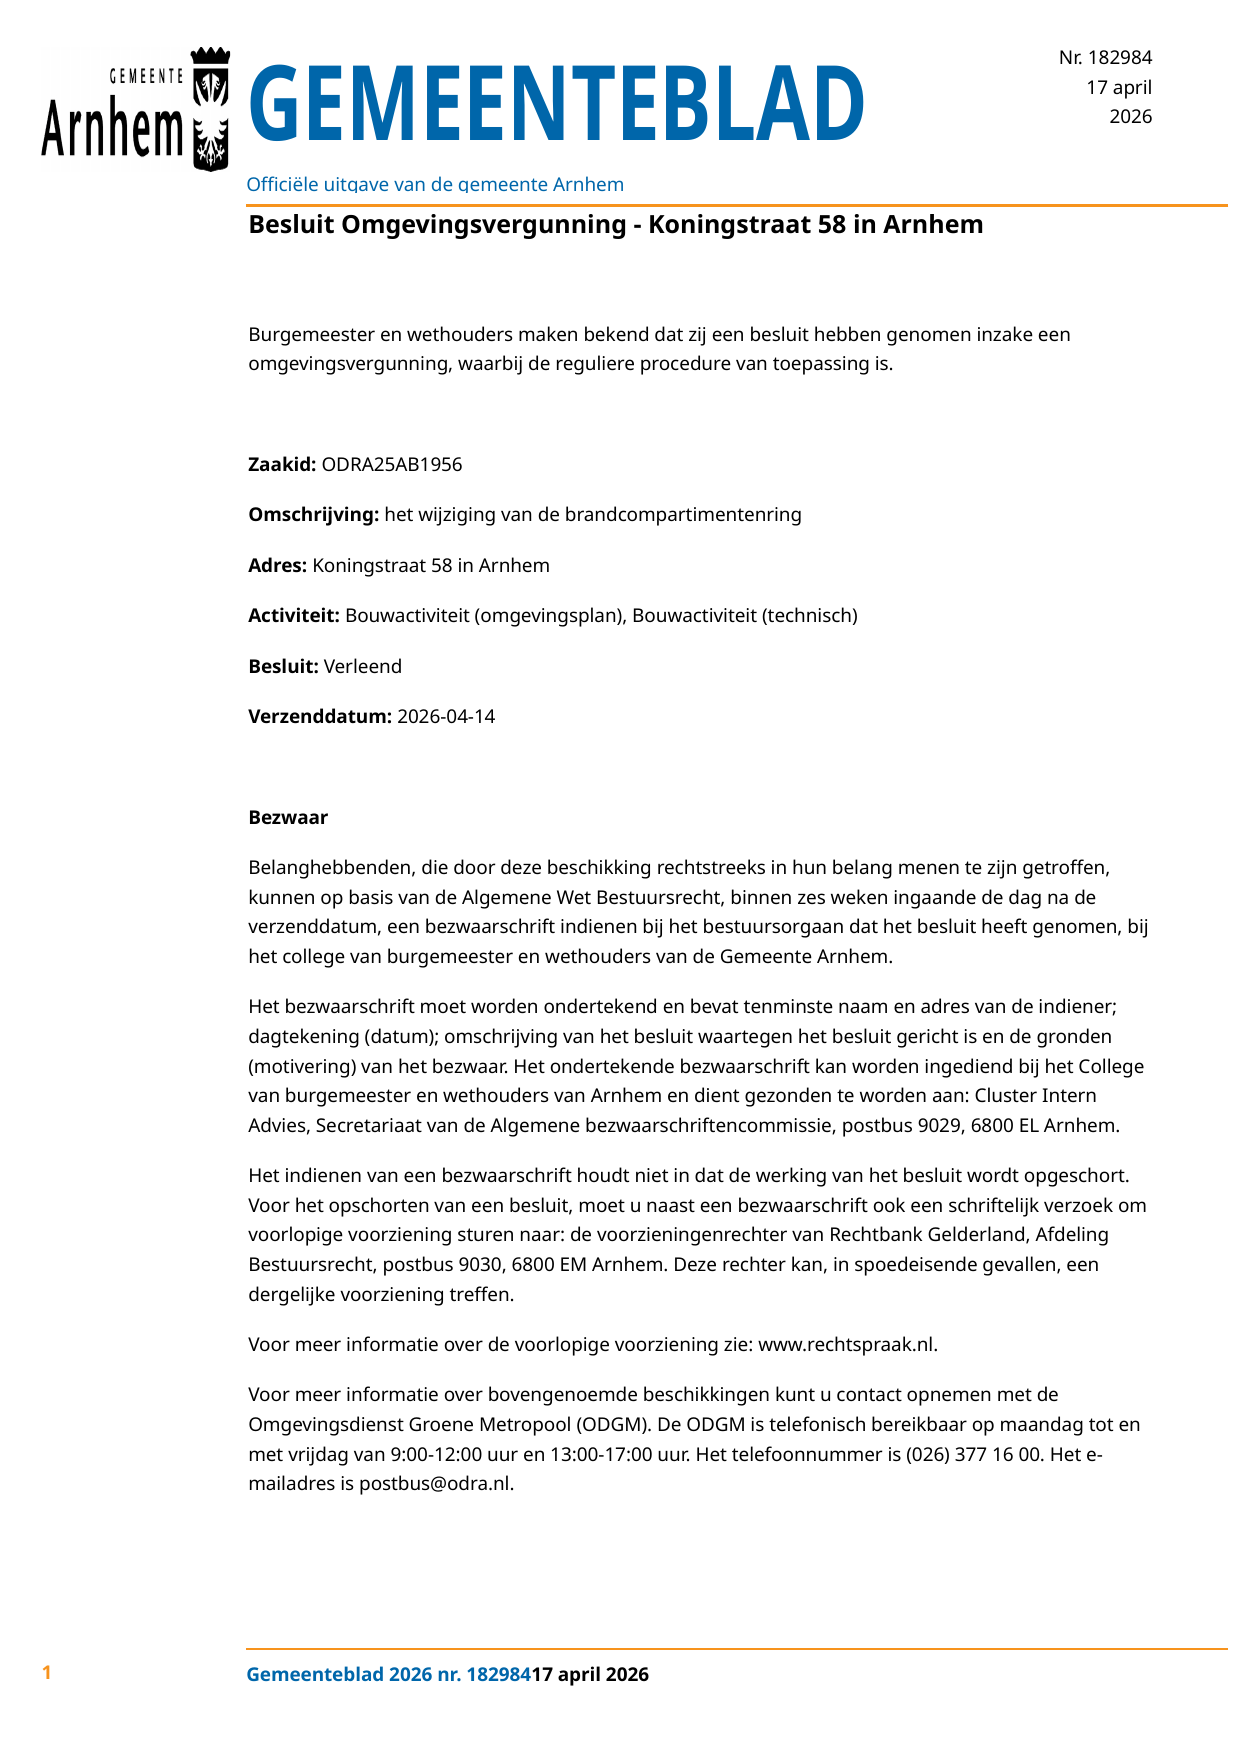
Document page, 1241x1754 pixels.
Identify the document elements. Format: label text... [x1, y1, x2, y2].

text Het indienen van een bezwaarschrift houdt niet in dat de werking van het besluit wordt opgeschort. Voor het opschorten van een besluit, moet u naast een bezwaarschrift ook een schriftelijk verzoek om voorlopige voorziening sturen naar: de voorzieningenrechter van Rechtbank Gelderland, Afdeling Bestuursrecht, postbus 9030, 6800 EM Arnhem. Deze rechter kan, in spoedeisende gevallen, een dergelijke voorziening treffen. [248, 1162, 1152, 1306]
text Burgemeester en wethouders maken bekend dat zij een besluit hebben genomen inzake een omgevingsvergunning, waarbij de reguliere procedure van toepassing is. [248, 321, 1152, 376]
text Voor meer informatie over de voorlopige voorziening zie: www.rechtspraak.nl. [248, 1331, 1152, 1357]
text Besluit Omgevingsvergunning - Koningstraat 58 in Arnhem [248, 207, 1152, 241]
text Verzenddatum: 2026-04-14 [248, 703, 1152, 729]
text Zaakid: ODRA25AB1956 [248, 451, 1152, 477]
text Het bezwaarschrift moet worden ondertekend en bevat tenminste naam en adres van de indiener; dagtekening (datum); omschrijving van het besluit waartegen het besluit gericht is en de gronden (motivering) van het bezwaar. Het ondertekende bezwaarschrift kan worden ingediend bij het College van burgemeester en wethouders van Arnhem en dient gezonden te worden aan: Cluster Intern Advies, Secretariaat van de Algemene bezwaarschriftencommissie, postbus 9029, 6800 EL Arnhem. [248, 994, 1152, 1138]
text Voor meer informatie over bovengenoemde beschikkingen kunt u contact opnemen met de Omgevingsdienst Groene Metropool (ODGM). De ODGM is telefonisch bereikbaar op maandag tot en met vrijdag van 9:00-12:00 uur en 13:00-17:00 uur. Het telefoonnummer is (026) 377 16 00. Het e-mailadres is postbus@odra.nl. [248, 1382, 1152, 1496]
text Belanghebbenden, die door deze beschikking rechtstreeks in hun belang menen te zijn getroffen, kunnen op basis van de Algemene Wet Bestuursrecht, binnen zes weken ingaande de dag na de verzenddatum, een bezwaarschrift indienen bij het bestuursorgaan dat het besluit heeft genomen, bij het college van burgemeester en wethouders van de Gemeente Arnhem. [248, 854, 1152, 969]
text Adres: Koningstraat 58 in Arnhem [248, 552, 1152, 578]
text Besluit: Verleend [248, 653, 1152, 678]
text Omschrijving: het wijziging van de brandcompartimentenring [248, 502, 1152, 527]
text Bezwaar [248, 804, 1152, 830]
picture [41, 47, 231, 172]
text Activiteit: Bouwactiviteit (omgevingsplan), Bouwactiviteit (technisch) [248, 602, 1152, 628]
